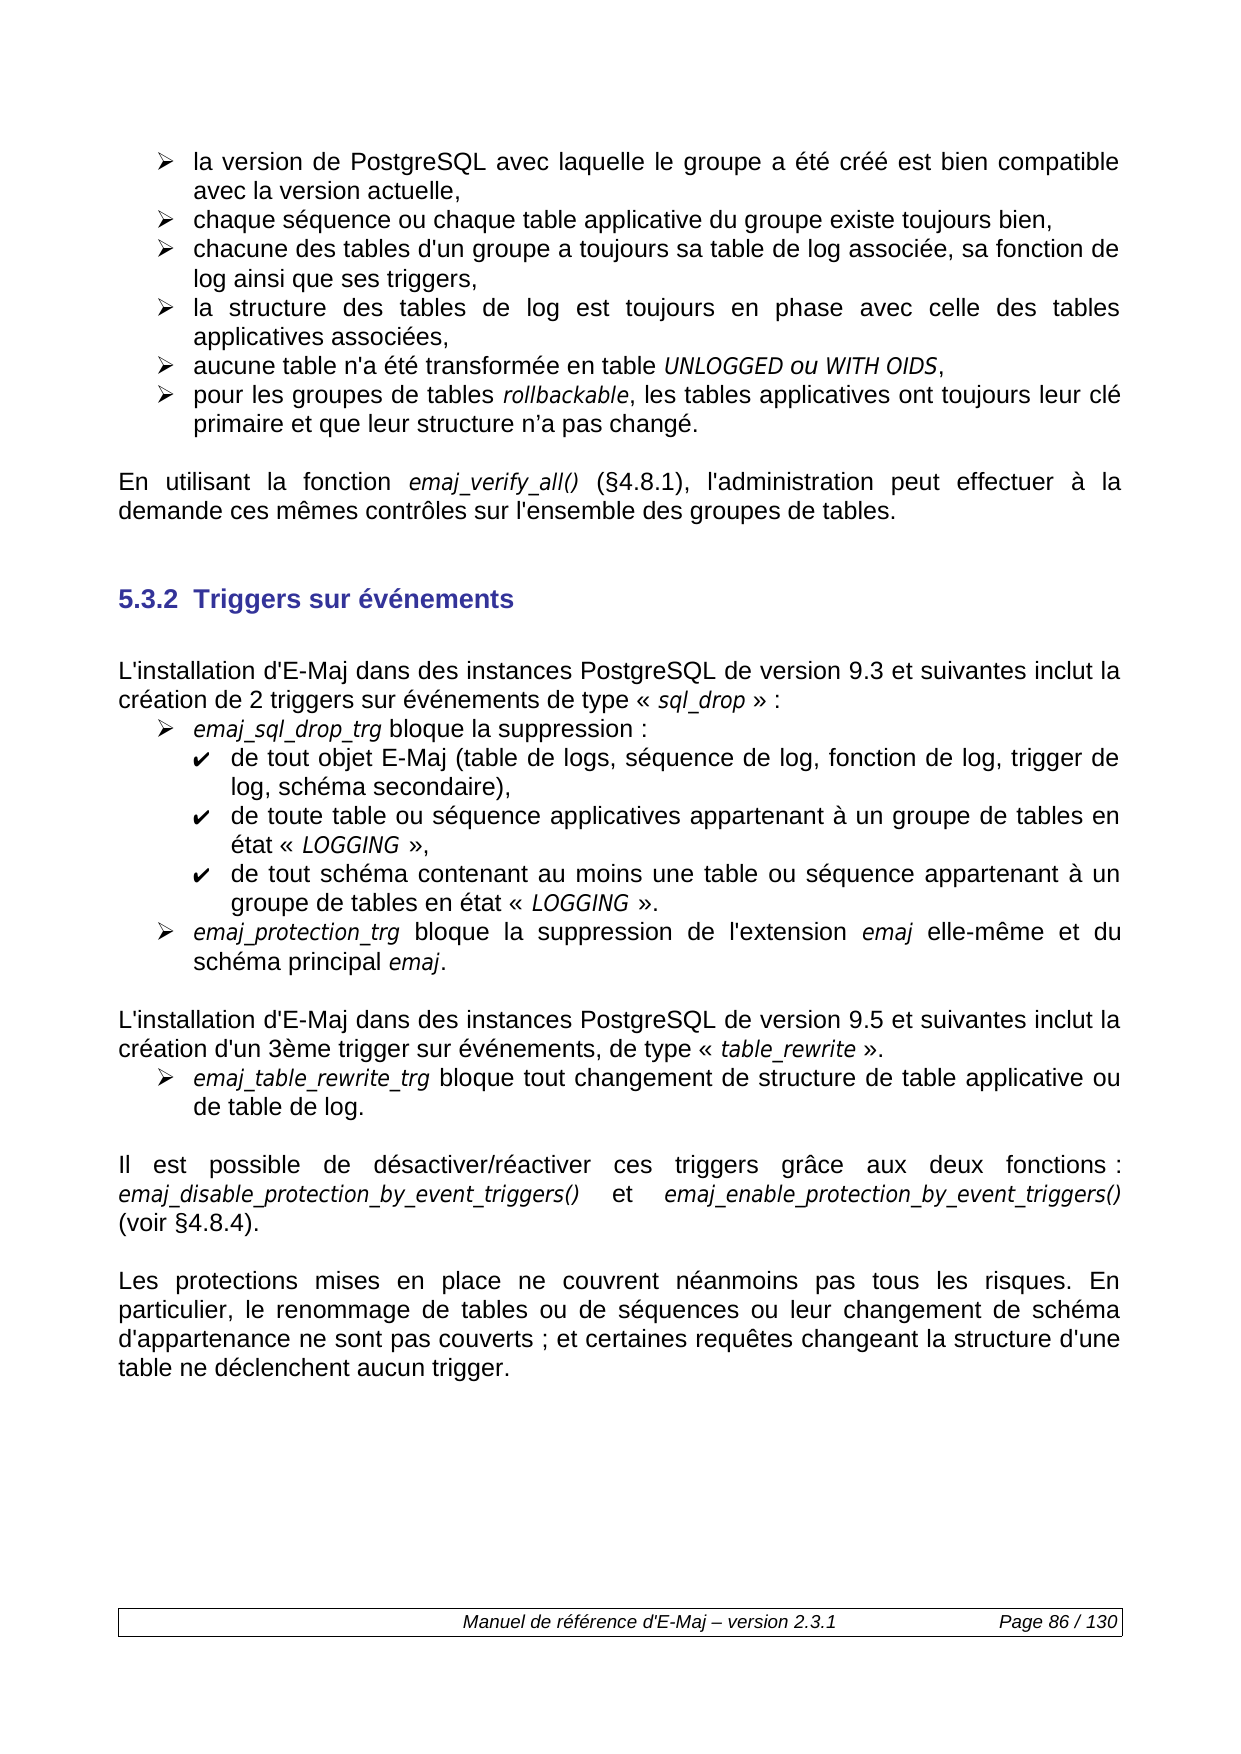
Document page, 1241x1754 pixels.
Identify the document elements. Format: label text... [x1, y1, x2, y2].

list la version de PostgreSQL avec laquelle le groupe a été créé est bien compatible avec la version actuelle, [156, 147, 1122, 205]
text L'installation d'E-Maj dans des instances PostgreSQL de version 9.5 et suivantes inclut la création d'un 3ème trigger sur événements, de type « table_rewrite ». [118, 1004, 1122, 1063]
subtitle Triggers sur événements [118, 583, 1122, 614]
list chacune des tables d'un groupe a toujours sa table de log associée, sa fonction de log ainsi que ses triggers, [156, 234, 1122, 292]
list chaque séquence ou chaque table applicative du groupe existe toujours bien, [156, 205, 1122, 234]
list emaj_protection_trg bloque la suppression de l'extension emaj elle-même et du schéma principal emaj. [156, 917, 1122, 975]
list emaj_table_rewrite_trg bloque tout changement de structure de table applicative ou de table de log. [156, 1063, 1122, 1121]
list de toute table ou séquence applicatives appartenant à un groupe de tables en état « LOGGING », [193, 801, 1122, 859]
list de tout schéma contenant au moins une table ou séquence appartenant à un groupe de tables en état « LOGGING ». [193, 859, 1122, 917]
list de tout objet E-Maj (table de logs, séquence de log, fonction de log, trigger de log, schéma secondaire), [193, 743, 1122, 801]
text En utilisant la fonction emaj_verify_all() (§4.8.1), l'administration peut effectuer à la demande ces mêmes contrôles sur l'ensemble des groupes de tables. [118, 467, 1122, 525]
list emaj_sql_drop_trg bloque la suppression : [156, 714, 1122, 743]
text L'installation d'E-Maj dans des instances PostgreSQL de version 9.3 et suivantes inclut la création de 2 triggers sur événements de type « sql_drop » : [118, 656, 1122, 714]
text Les protections mises en place ne couvrent néanmoins pas tous les risques. En particulier, le renommage de tables ou de séquences ou leur changement de schéma d'appartenance ne sont pas couverts ; et certaines requêtes changeant la structure d'une table ne déclenchent aucun trigger. [118, 1266, 1122, 1382]
list aucune table n'a été transformée en table UNLOGGED ou WITH OIDS, [156, 351, 1122, 380]
list la structure des tables de log est toujours en phase avec celle des tables applicatives associées, [156, 292, 1122, 351]
text Il est possible de désactiver/réactiver ces triggers grâce aux deux fonctions : emaj_disable_protection_by_event_triggers() et emaj_enable_protection_by_event_triggers() (voir §4.8.4). [118, 1150, 1122, 1237]
list pour les groupes de tables rollbackable, les tables applicatives ont toujours leur clé primaire et que leur structure n’a pas changé. [156, 380, 1122, 438]
